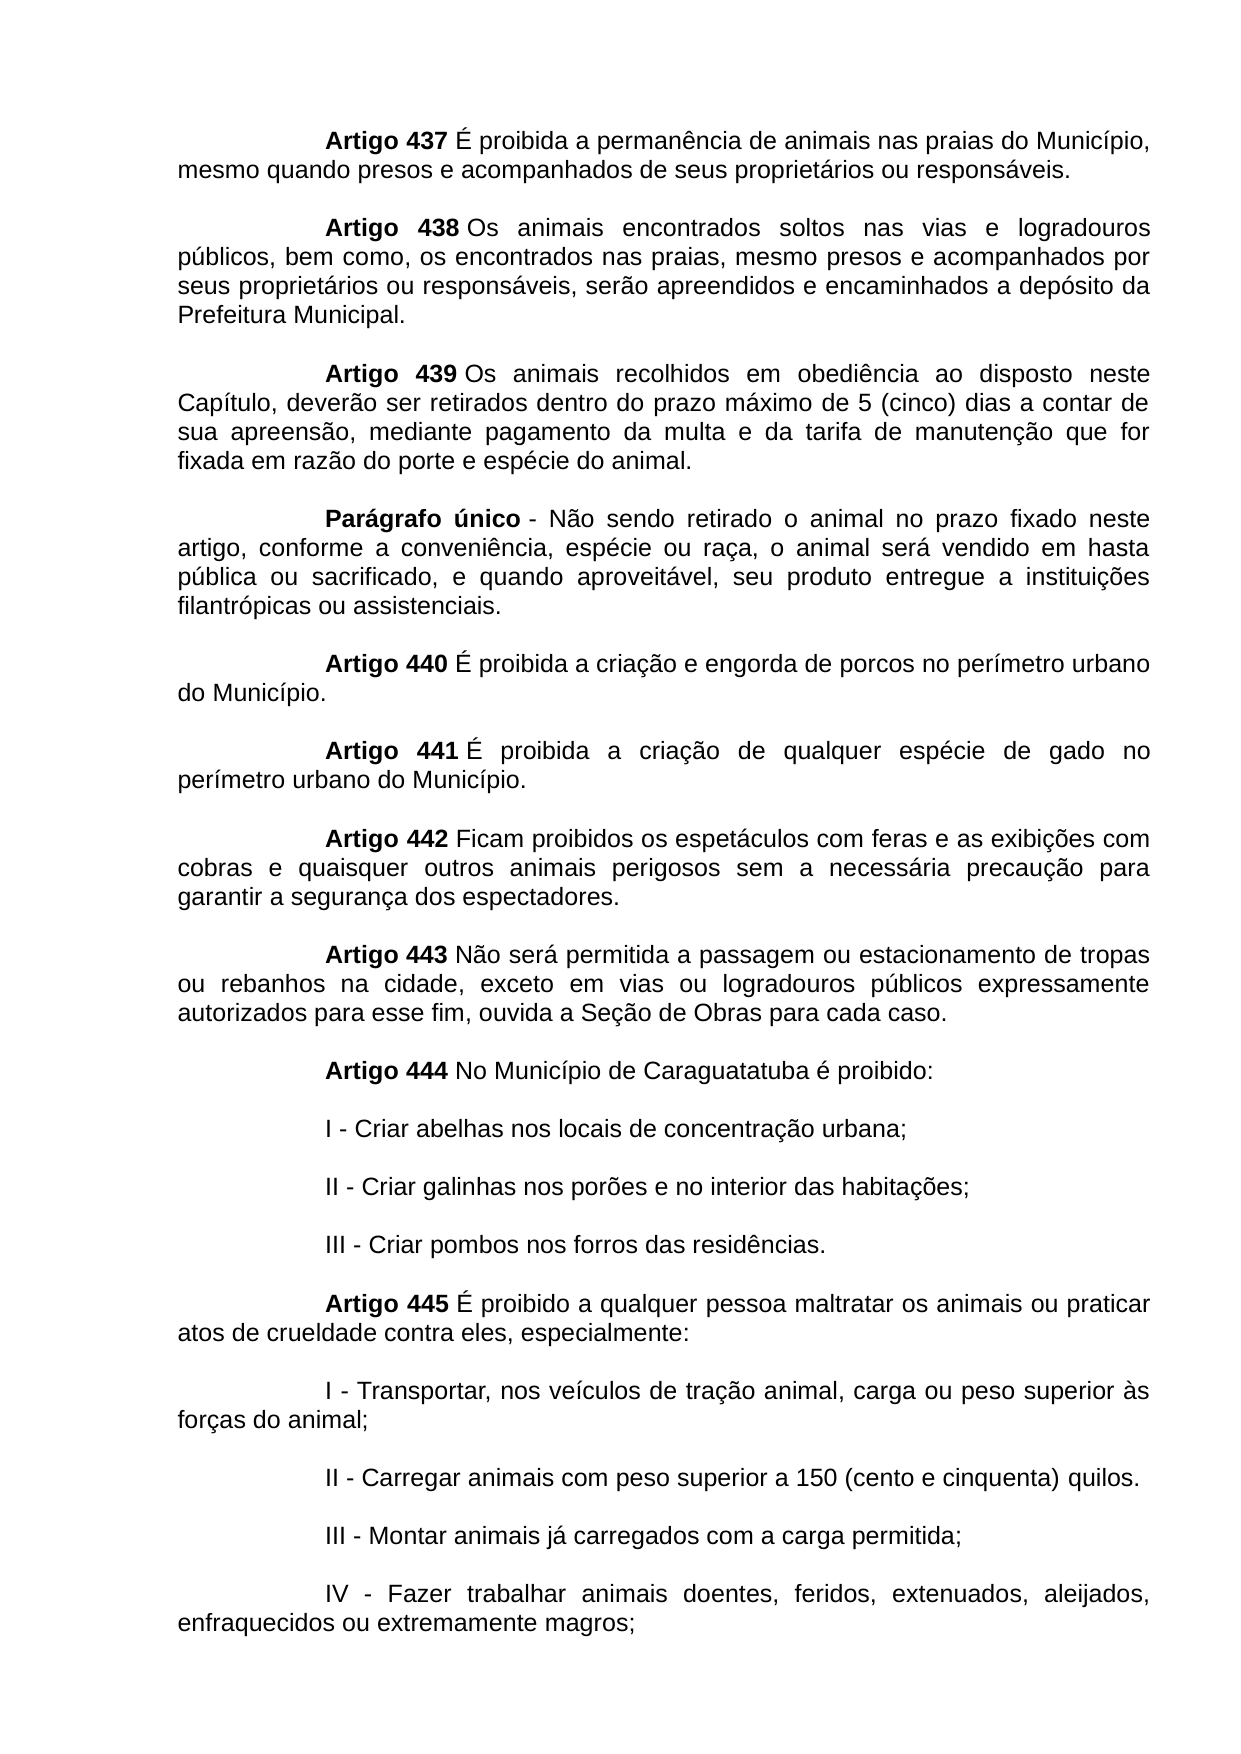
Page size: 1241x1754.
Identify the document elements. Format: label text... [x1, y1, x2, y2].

text Artigo 442 Ficam proibidos os espetáculos com feras e as exibições com cobras e quaisquer outros animais perigosos sem a necessária precaução para garantir a segurança dos espectadores. [177, 823, 1152, 911]
text Artigo 438 Os animais encontrados soltos nas vias e logradouros públicos, bem como, os encontrados nas praias, mesmo presos e acompanhados por seus proprietários ou responsáveis, serão apreendidos e encaminhados a depósito da Prefeitura Municipal. [177, 213, 1152, 329]
text II - Criar galinhas nos porões e no interior das habitações; [177, 1172, 1152, 1201]
text Parágrafo único - Não sendo retirado o animal no prazo fixado neste artigo, conforme a conveniência, espécie ou raça, o animal será vendido em hasta pública ou sacrificado, e quando aproveitável, seu produto entregue a instituições filantrópicas ou assistenciais. [177, 504, 1152, 620]
text I - Criar abelhas nos locais de concentração urbana; [177, 1114, 1152, 1143]
text Artigo 444 No Município de Caraguatatuba é proibido: [177, 1056, 1152, 1085]
text Artigo 443 Não será permitida a passagem ou estacionamento de tropas ou rebanhos na cidade, exceto em vias ou logradouros públicos expressamente autorizados para esse fim, ouvida a Seção de Obras para cada caso. [177, 940, 1152, 1027]
text III - Criar pombos nos forros das residências. [177, 1230, 1152, 1259]
text Artigo 445 É proibido a qualquer pessoa maltratar os animais ou praticar atos de crueldade contra eles, especialmente: [177, 1288, 1152, 1347]
text I - Transportar, nos veículos de tração animal, carga ou peso superior às forças do animal; [177, 1376, 1152, 1434]
text Artigo 441 É proibida a criação de qualquer espécie de gado no perímetro urbano do Município. [177, 736, 1152, 794]
text II - Carregar animais com peso superior a 150 (cento e cinquenta) quilos. [177, 1463, 1152, 1492]
text Artigo 440 É proibida a criação e engorda de porcos no perímetro urbano do Município. [177, 649, 1152, 707]
text Artigo 437 É proibida a permanência de animais nas praias do Município, mesmo quando presos e acompanhados de seus proprietários ou responsáveis. [177, 126, 1152, 184]
text III - Montar animais já carregados com a carga permitida; [177, 1521, 1152, 1550]
text Artigo 439 Os animais recolhidos em obediência ao disposto neste Capítulo, deverão ser retirados dentro do prazo máximo de 5 (cinco) dias a contar de sua apreensão, mediante pagamento da multa e da tarifa de manutenção que for fixada em razão do porte e espécie do animal. [177, 358, 1152, 475]
text IV - Fazer trabalhar animais doentes, feridos, extenuados, aleijados, enfraquecidos ou extremamente magros; [177, 1579, 1152, 1637]
